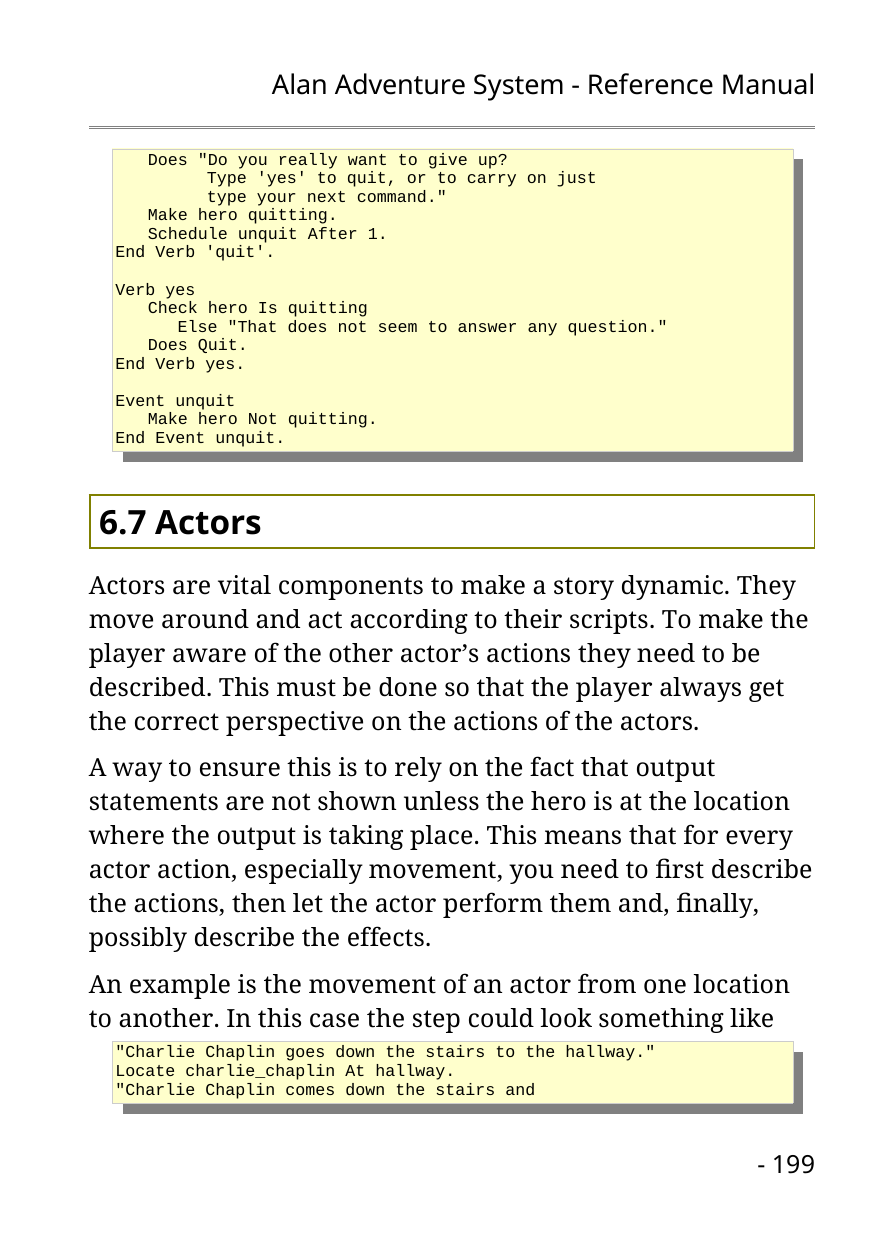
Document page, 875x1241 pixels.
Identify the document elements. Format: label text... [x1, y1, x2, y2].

text An example is the movement of an actor from one location to another. In this case the step could look something like [88, 967, 815, 1035]
text Does "Do you really want to give up? Type 'yes' to quit, or to carry on just type your next command." Make hero quitting. Schedule unquit After 1. End Verb 'quit'. Verb yes Check hero Is quitting Else "That does not seem to answer any question." Does Quit. End Verb yes. Event unquit Make hero Not quitting. End Event unquit. [113, 150, 793, 451]
text Actors are vital components to make a story dynamic. They move around and act according to their scripts. To make the player aware of the other actor’s actions they need to be described. This must be done so that the player always get the correct perspective on the actions of the actors. [88, 568, 815, 737]
text A way to ensure this is to rely on the fact that output statements are not shown unless the hero is at the location where the output is taking place. This means that for every actor action, especially movement, you need to first describe the actions, then let the actor perform them and, finally, possibly describe the ef­fects. [88, 750, 815, 954]
text "Charlie Chaplin goes down the stairs to the hallway." Locate charlie_chaplin At hallway. "Charlie Chaplin comes down the stairs and [113, 1042, 793, 1103]
subtitle Actors [91, 496, 814, 547]
